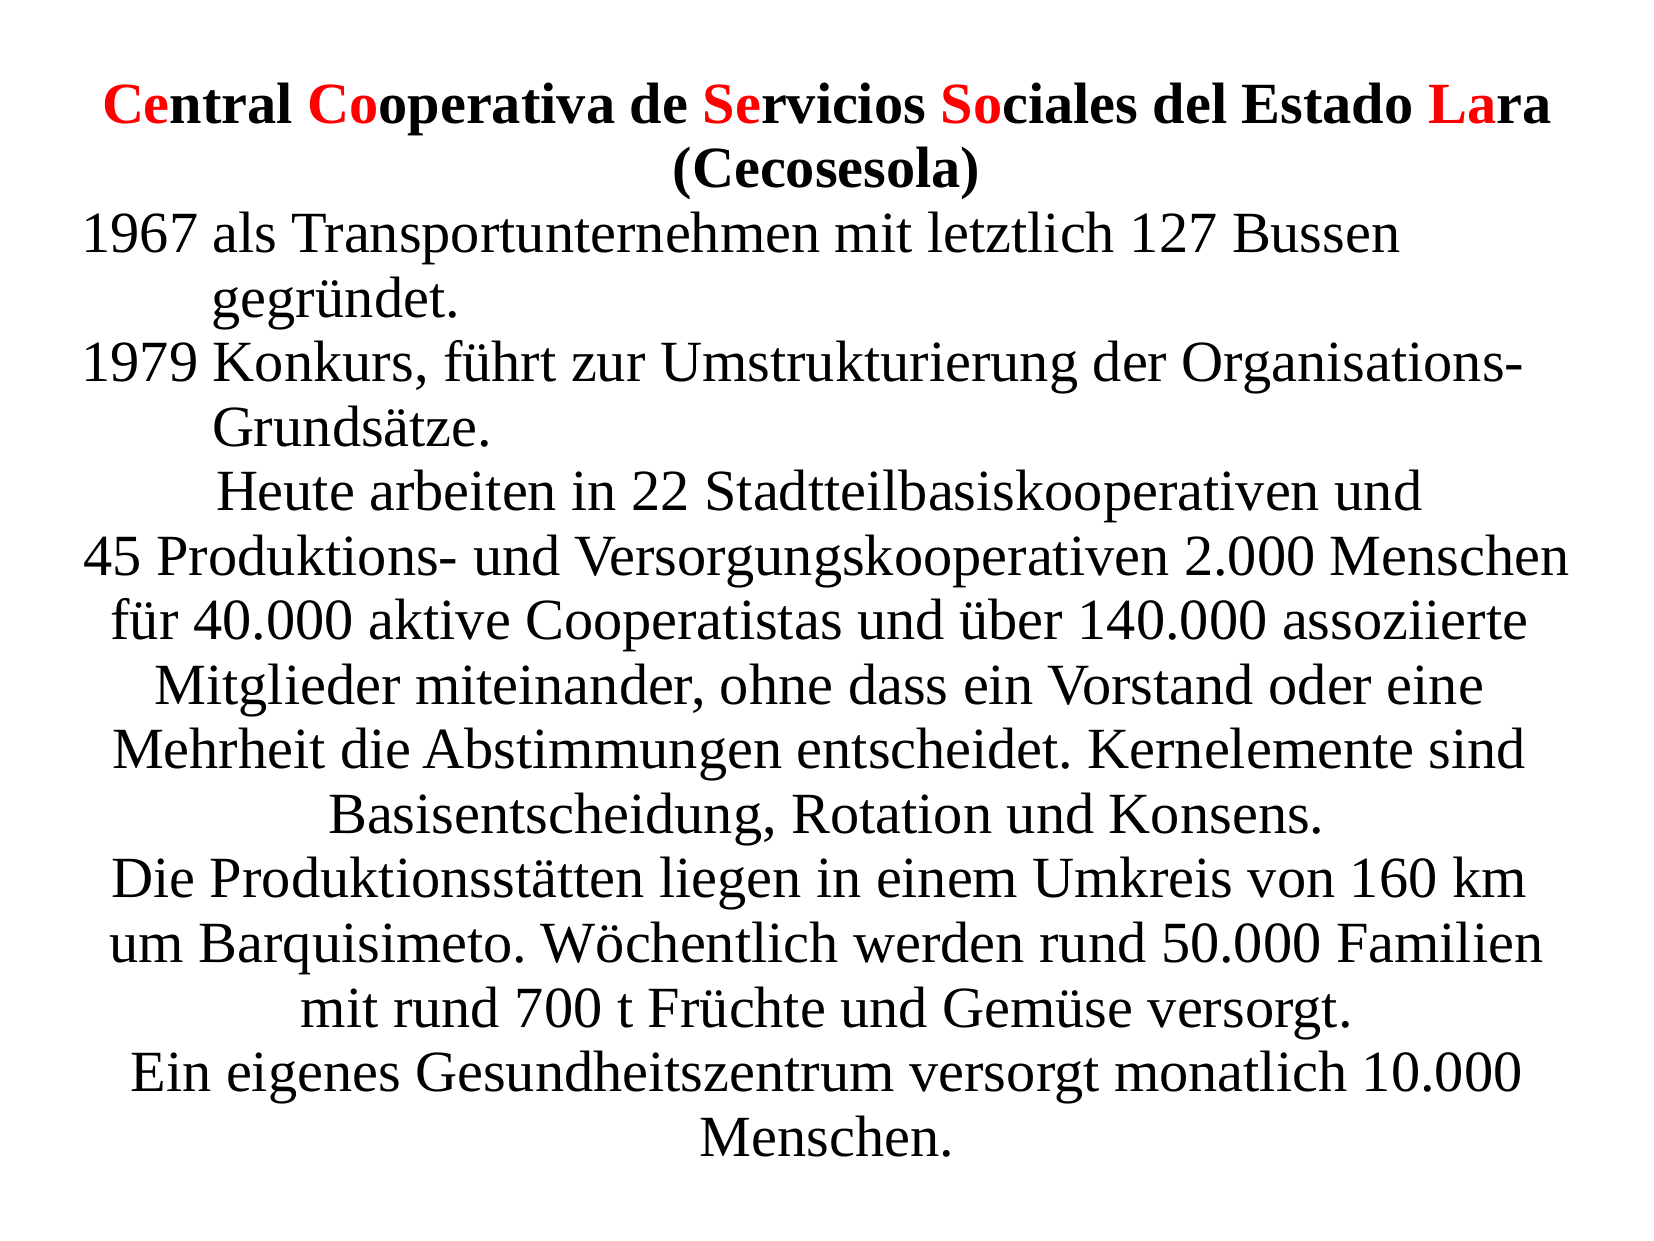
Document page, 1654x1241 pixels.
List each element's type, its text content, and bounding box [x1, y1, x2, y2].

text_box Central Cooperativa de Servicios Sociales del Estado Lara (Cecosesola) 1967 als Transportunternehmen mit letztlich 127 Bussen gegründet. 1979 Konkurs, führt zur Umstrukturierung der Organisations- Grundsätze. Heute arbeiten in 22 Stadtteilbasiskooperativen und 45 Produktions- und Versorgungskooperativen 2.000 Menschen für 40.000 aktive Cooperatistas und über 140.000 assoziierte Mitglieder miteinander, ohne dass ein Vorstand oder eine Mehrheit die Abstimmungen entscheidet. Kernelemente sind Basisentscheidung, Rotation und Konsens. Die Produktionsstätten liegen in einem Umkreis von 160 km um Barquisimeto. Wöchentlich werden rund 50.000 Familien mit rund 700 t Früchte und Gemüse versorgt. Ein eigenes Gesundheitszentrum versorgt monatlich 10.000 Menschen. [66, 64, 1587, 1177]
